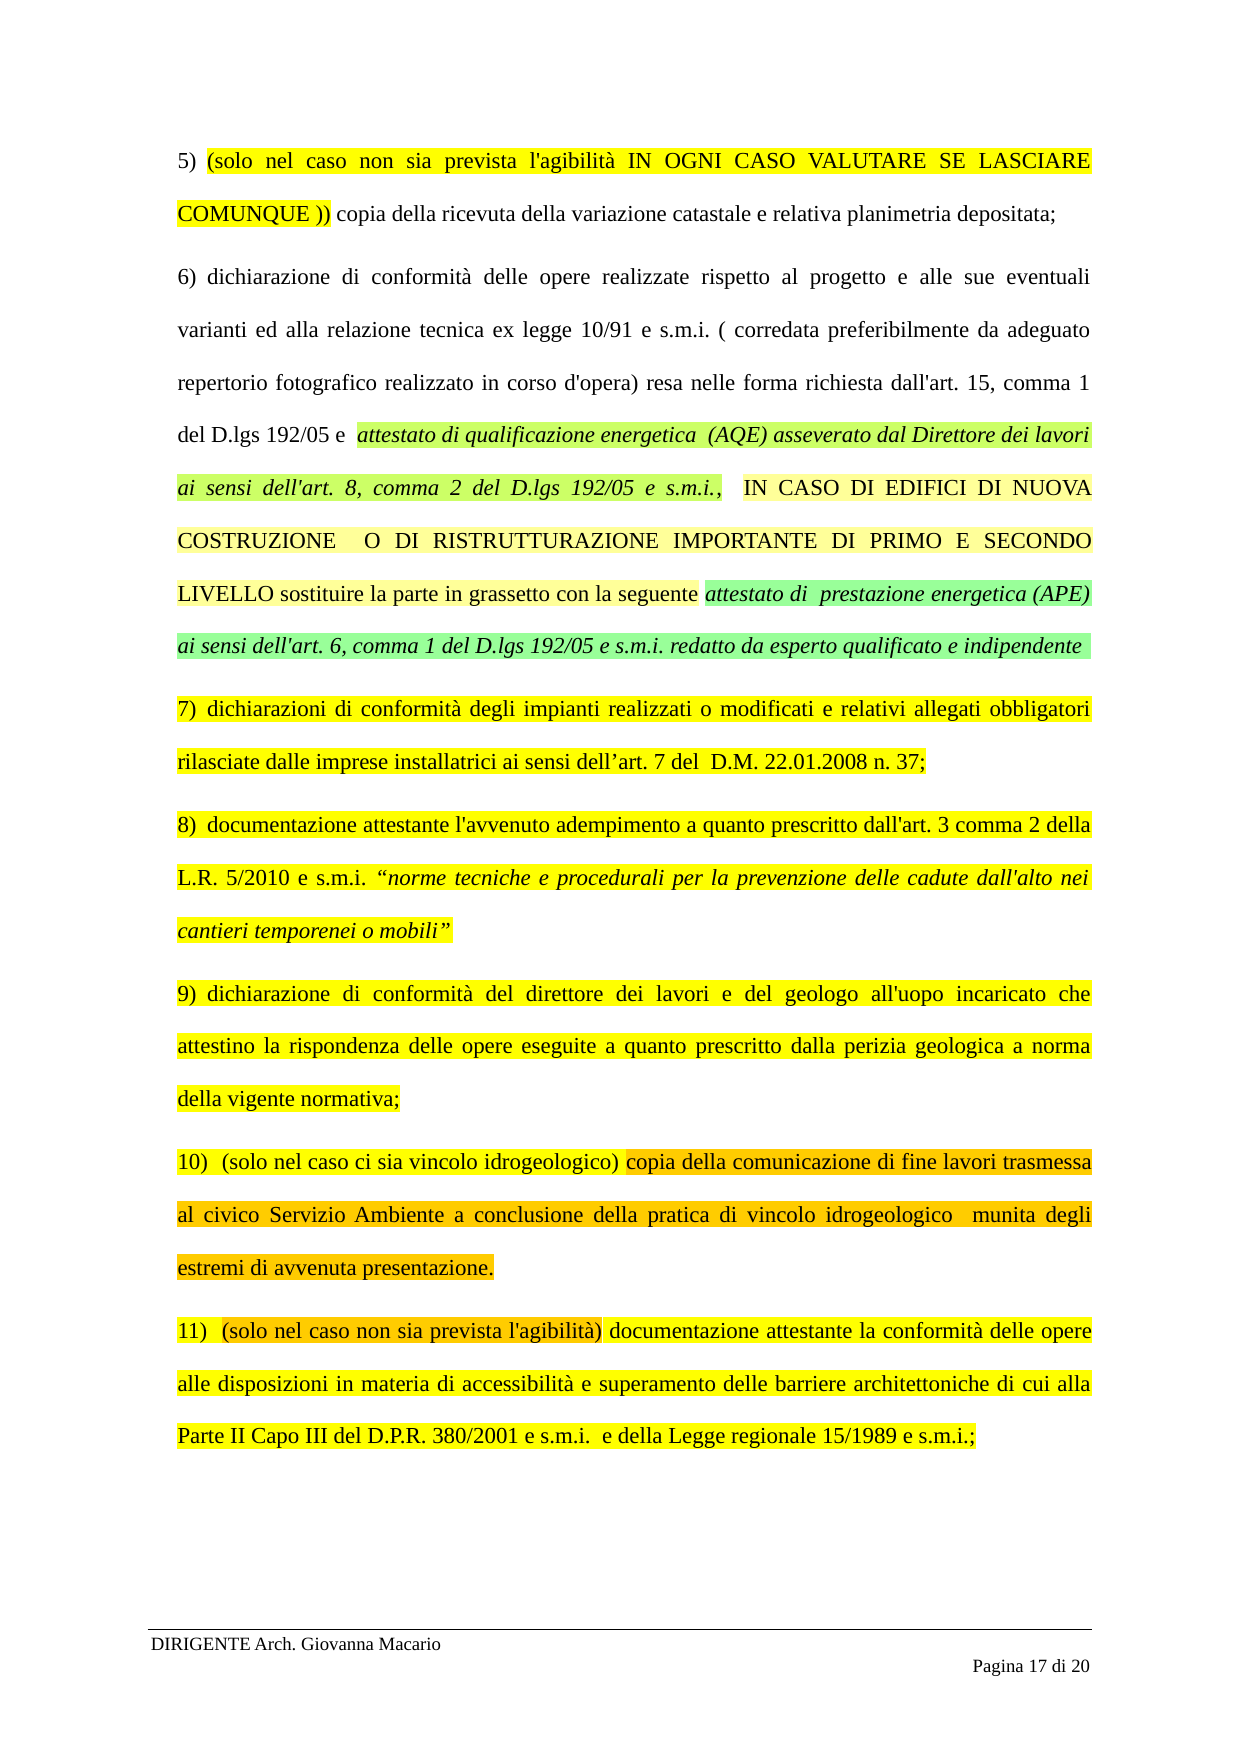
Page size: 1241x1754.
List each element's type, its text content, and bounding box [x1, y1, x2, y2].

list dichiarazione di conformità del direttore dei lavori e del geologo all'uopo incaricato che attestino la rispondenza delle opere eseguite a quanto prescritto dalla perizia geologica a norma della vigente normativa; [177, 980, 1092, 1112]
list (solo nel caso non sia prevista l'agibilità) documentazione attestante la conformità delle opere alle disposizioni in materia di accessibilità e superamento delle barriere architettoniche di cui alla Parte II Capo III del D.P.R. 380/2001 e s.m.i. e della Legge regionale 15/1989 e s.m.i.; [177, 1317, 1092, 1449]
list dichiarazioni di conformità degli impianti realizzati o modificati e relativi allegati obbligatori rilasciate dalle imprese installatrici ai sensi dell’art. 7 del D.M. 22.01.2008 n. 37; [177, 696, 1092, 774]
list dichiarazione di conformità delle opere realizzate rispetto al progetto e alle sue eventuali varianti ed alla relazione tecnica ex legge 10/91 e s.m.i. ( corredata preferibilmente da adeguato repertorio fotografico realizzato in corso d'opera) resa nelle forma richiesta dall'art. 15, comma 1 del D.lgs 192/05 e attestato di qualificazione energetica (AQE) asseverato dal Direttore dei lavori ai sensi dell'art. 8, comma 2 del D.lgs 192/05 e s.m.i., IN CASO DI EDIFICI DI NUOVA COSTRUZIONE O DI RISTRUTTURAZIONE IMPORTANTE DI PRIMO E SECONDO LIVELLO sostituire la parte in grassetto con la seguente attestato di prestazione energetica (APE) ai sensi dell'art. 6, comma 1 del D.lgs 192/05 e s.m.i. redatto da esperto qualificato e indipendente [177, 263, 1092, 659]
list (solo nel caso ci sia vincolo idrogeologico) copia della comunicazione di fine lavori trasmessa al civico Servizio Ambiente a conclusione della pratica di vincolo idrogeologico munita degli estremi di avvenuta presentazione. [177, 1148, 1092, 1280]
list documentazione attestante l'avvenuto adempimento a quanto prescritto dall'art. 3 comma 2 della L.R. 5/2010 e s.m.i. “norme tecniche e procedurali per la prevenzione delle cadute dall'alto nei cantieri temporenei o mobili” [177, 811, 1092, 943]
list (solo nel caso non sia prevista l'agibilità IN OGNI CASO VALUTARE SE LASCIARE COMUNQUE )) copia della ricevuta della variazione catastale e relativa planimetria depositata; [177, 148, 1092, 227]
